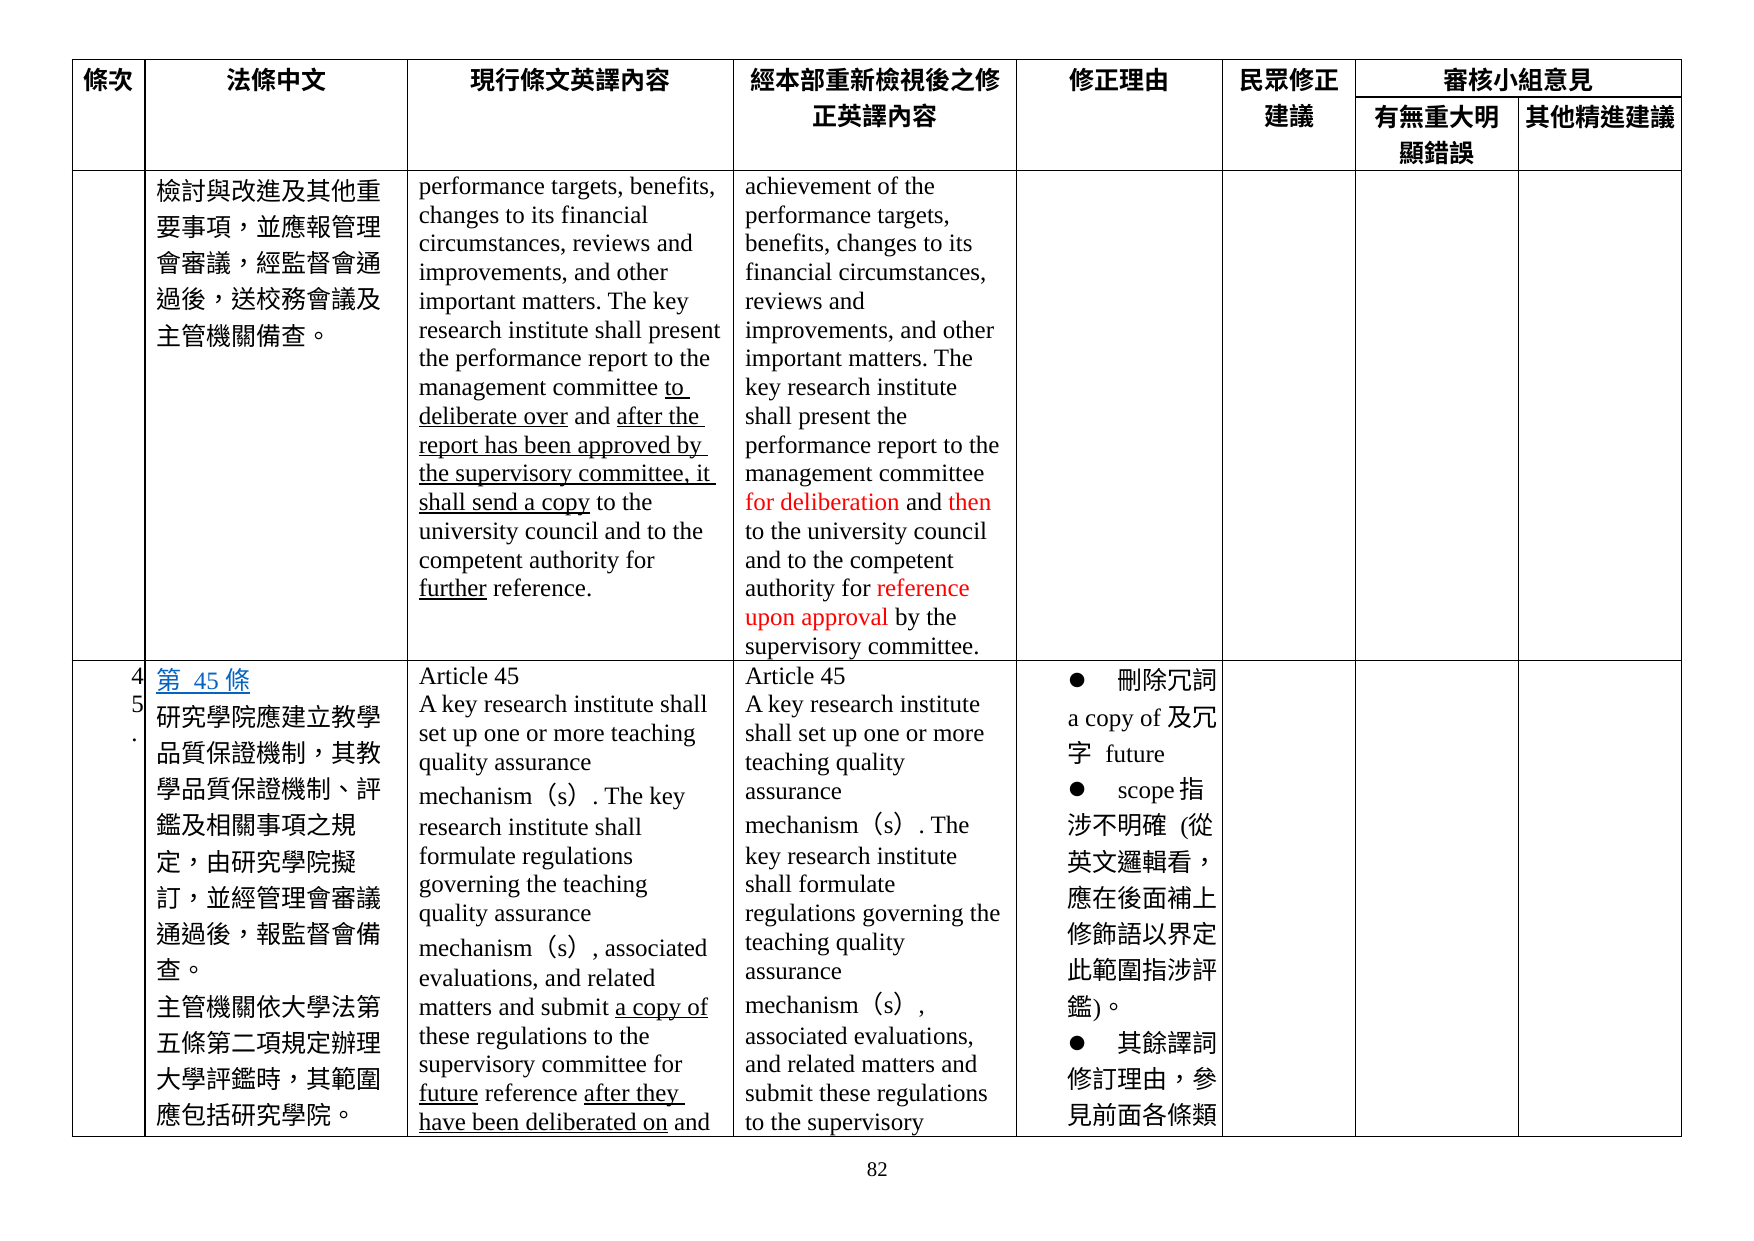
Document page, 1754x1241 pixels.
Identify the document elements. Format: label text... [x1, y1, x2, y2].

table_header 審核小組意見 [1356, 60, 1681, 96]
table_cell Article 45 A key research institute shall set up one or more teaching quality assurance mechanism（s）. The key research institute shall formulate regulations governing the teaching quality assurance mechanism（s）, associated evaluations, and related matters and submit these regulations to the supervisory [734, 661, 1016, 1136]
table_header 民眾修正建議 [1223, 60, 1355, 170]
table_cell [1223, 171, 1355, 660]
table_cell performance targets, benefits, changes to its financial circumstances, reviews and improvements, and other important matters. The key research institute shall present the performance report to the management committee to deliberate over and after the report has been approved by the supervisory committee, it shall send a copy to the university council and to the competent authority for further reference. [408, 171, 733, 660]
table_cell achievement of the performance targets, benefits, changes to its financial circumstances, reviews and improvements, and other important matters. The key research institute shall present the performance report to the management committee for deliberation and then to the university council and to the competent authority for reference upon approval by the supervisory committee. [734, 171, 1016, 660]
table_cell [1356, 171, 1518, 660]
table_cell 有無重大明顯錯誤 [1356, 98, 1518, 170]
table_cell Article 45 A key research institute shall set up one or more teaching quality assurance mechanism（s）. The key research institute shall formulate regulations governing the teaching quality assurance mechanism（s）, associated evaluations, and related matters and submit a copy of these regulations to the supervisory committee for future reference after they have been deliberated on and [408, 661, 733, 1136]
table_header 現行條文英譯內容 [408, 60, 733, 170]
table_cell [73, 171, 144, 660]
table_cell [1519, 661, 1681, 1136]
table_cell 第 45 條 研究學院應建立教學品質保證機制，其教學品質保證機制、評鑑及相關事項之規定，由研究學院擬訂，並經管理會審議通過後，報監督會備查。 主管機關依大學法第五條第二項規定辦理大學評鑑時，其範圍應包括研究學院。 [146, 661, 407, 1136]
table_cell 刪除冗詞 a copy of 及冗字 future scope指涉不明確 (從英文邏輯看，應在後面補上修飾語以界定此範圍指涉評鑑)。 其餘譯詞修訂理由，參見前面各條類 [1017, 661, 1222, 1136]
table_cell [1017, 171, 1222, 660]
table_cell 其他精進建議 [1519, 98, 1681, 170]
table_header 法條中文 [146, 60, 407, 170]
table_cell [1356, 661, 1518, 1136]
table_cell [73, 661, 144, 1136]
table_cell [1519, 171, 1681, 660]
table_cell [1223, 661, 1355, 1136]
table_header 條次 [73, 60, 144, 170]
table_header 修正理由 [1017, 60, 1222, 170]
table_header 經本部重新檢視後之修正英譯內容 [734, 60, 1016, 170]
table_cell 檢討與改進及其他重要事項，並應報管理會審議，經監督會通過後，送校務會議及主管機關備查。 [146, 171, 407, 660]
